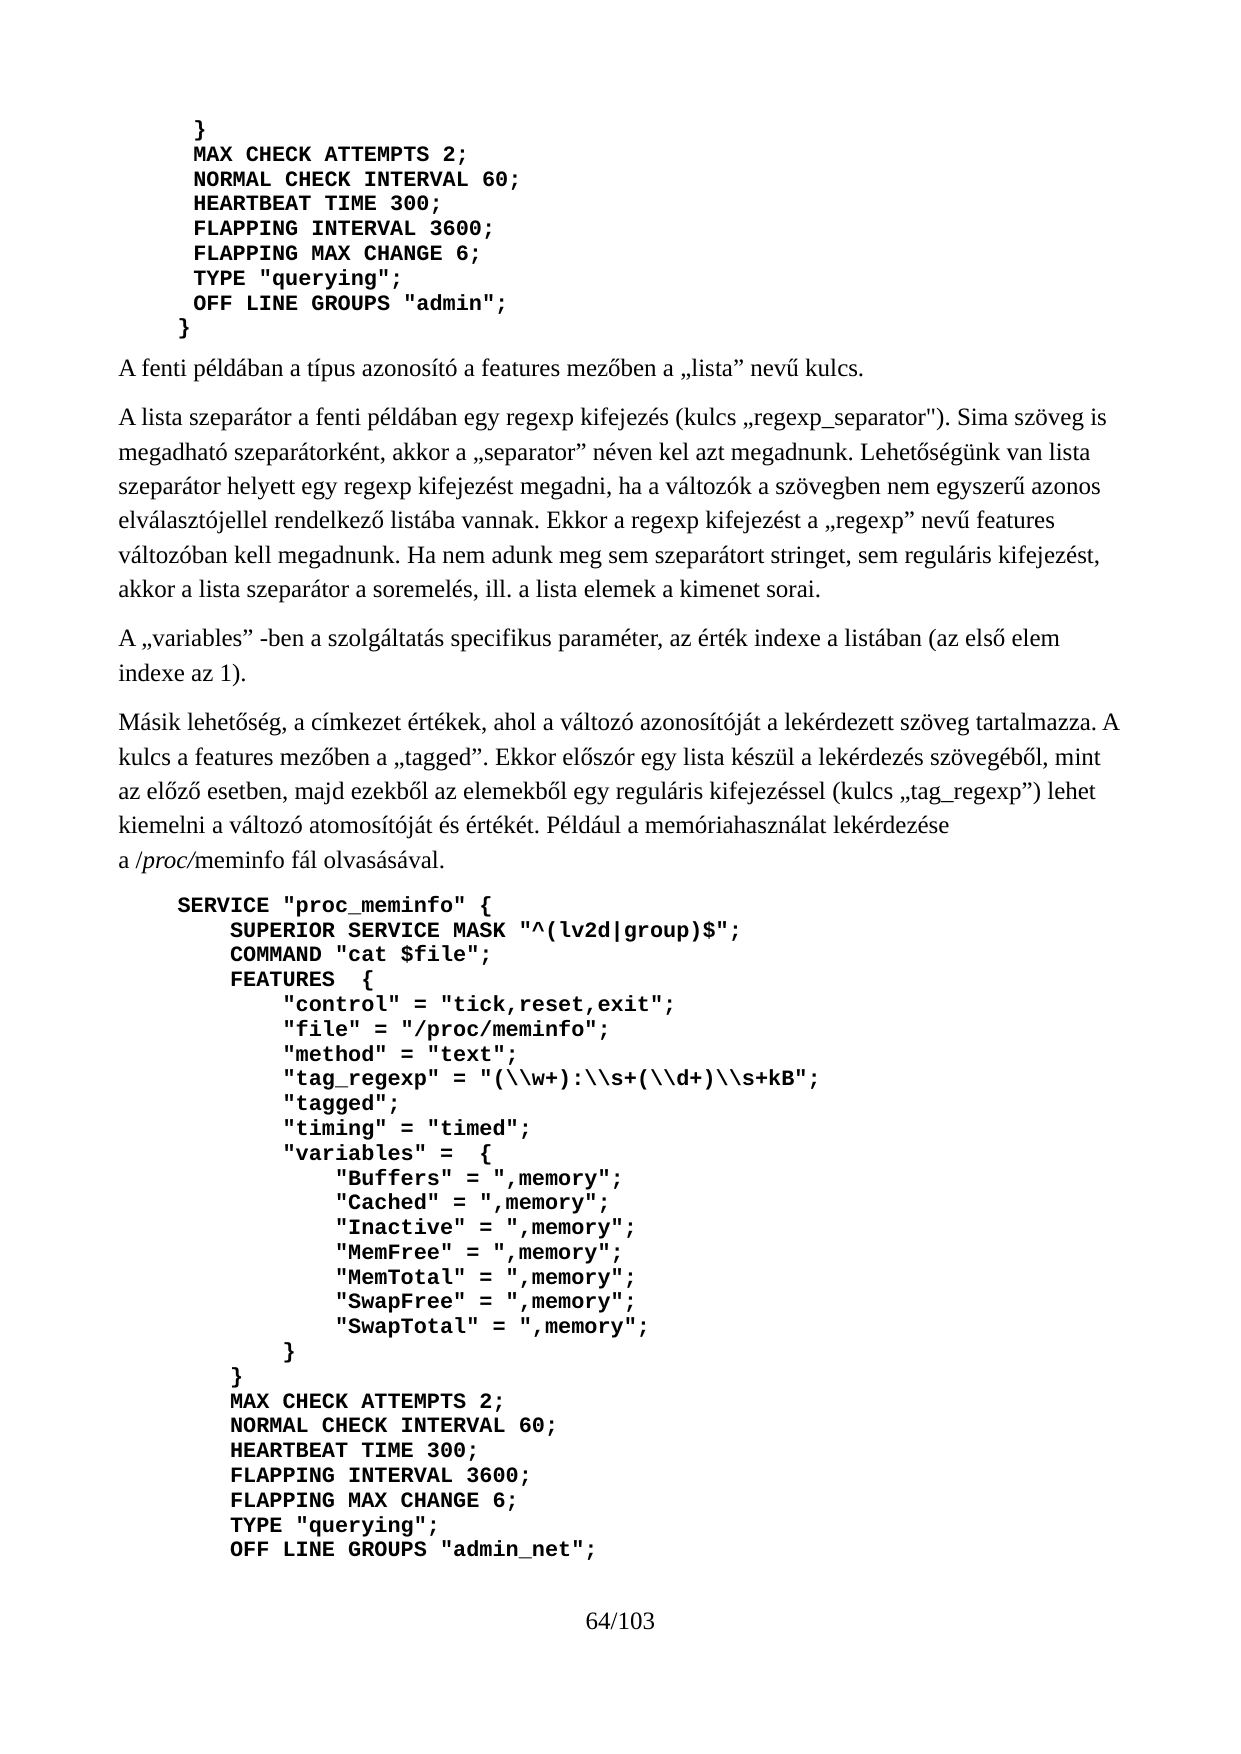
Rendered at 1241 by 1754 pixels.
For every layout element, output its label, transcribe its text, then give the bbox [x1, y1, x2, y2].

text } [177, 118, 1122, 143]
text FEATURES { [177, 968, 1122, 993]
text "Inactive" = ",memory"; [177, 1216, 1122, 1241]
text A „variables” -ben a szolgáltatás specifikus paraméter, az érték indexe a listában (az első elem indexe az 1). [118, 623, 1122, 687]
text A fenti példában a típus azonosító a features mezőben a „lista” nevű kulcs. [118, 353, 1122, 382]
text SERVICE "proc_meminfo" { [177, 894, 1122, 919]
text SUPERIOR SERVICE MASK "^(lv2d|group)$"; [177, 919, 1122, 944]
text OFF LINE GROUPS "admin_net"; [177, 1539, 1122, 1563]
text "tag_regexp" = "(\\w+):\\s+(\\d+)\\s+kB"; [177, 1068, 1122, 1092]
text "MemFree" = ",memory"; [177, 1241, 1122, 1266]
text HEARTBEAT TIME 300; [177, 1439, 1122, 1464]
text "file" = "/proc/meminfo"; [177, 1018, 1122, 1043]
text } [177, 1340, 1122, 1365]
text "MemTotal" = ",memory"; [177, 1266, 1122, 1291]
text "Cached" = ",memory"; [177, 1192, 1122, 1216]
text "SwapTotal" = ",memory"; [177, 1316, 1122, 1340]
text TYPE "querying"; [177, 267, 1122, 292]
text } [177, 316, 1122, 341]
text MAX CHECK ATTEMPTS 2; [177, 143, 1122, 168]
text OFF LINE GROUPS "admin"; [177, 292, 1122, 316]
text "variables" = { [177, 1142, 1122, 1167]
text "Buffers" = ",memory"; [177, 1167, 1122, 1192]
text NORMAL CHECK INTERVAL 60; [177, 1415, 1122, 1439]
text "timing" = "timed"; [177, 1117, 1122, 1142]
text Másik lehetőség, a címkezet értékek, ahol a változó azonosítóját a lekérdezett szöveg tartalmazza. A kulcs a features mezőben a „tagged”. Ekkor előszór egy lista készül a lekérdezés szövegéből, mint az előző esetben, majd ezekből az elemekből egy reguláris kifejezéssel (kulcs „tag_regexp”) lehet kiemelni a változó atomosítóját és értékét. Például a memóriahasználat lekérdezése a /proc/meminfo fál olvasásával. [118, 707, 1122, 874]
text FLAPPING MAX CHANGE 6; [177, 242, 1122, 267]
text FLAPPING INTERVAL 3600; [177, 1464, 1122, 1489]
text NORMAL CHECK INTERVAL 60; [177, 168, 1122, 192]
text A lista szeparátor a fenti példában egy regexp kifejezés (kulcs „regexp_separator"). Sima szöveg is megadható szeparátorként, akkor a „separator” néven kel azt megadnunk. Lehetőségünk van lista szeparátor helyett egy regexp kifejezést megadni, ha a változók a szövegben nem egyszerű azonos elválasztójellel rendelkező listába vannak. Ekkor a regexp kifejezést a „regexp” nevű features változóban kell megadnunk. Ha nem adunk meg sem szeparátort stringet, sem reguláris kifejezést, akkor a lista szeparátor a soremelés, ill. a lista elemek a kimenet sorai. [118, 402, 1122, 603]
text MAX CHECK ATTEMPTS 2; [177, 1390, 1122, 1415]
text FLAPPING MAX CHANGE 6; [177, 1489, 1122, 1514]
text TYPE "querying"; [177, 1514, 1122, 1539]
text FLAPPING INTERVAL 3600; [177, 217, 1122, 242]
text "tagged"; [177, 1092, 1122, 1117]
text "SwapFree" = ",memory"; [177, 1291, 1122, 1316]
text COMMAND "cat $file"; [177, 944, 1122, 968]
text "method" = "text"; [177, 1043, 1122, 1068]
text "control" = "tick,reset,exit"; [177, 993, 1122, 1018]
text } [177, 1365, 1122, 1390]
text HEARTBEAT TIME 300; [177, 192, 1122, 217]
